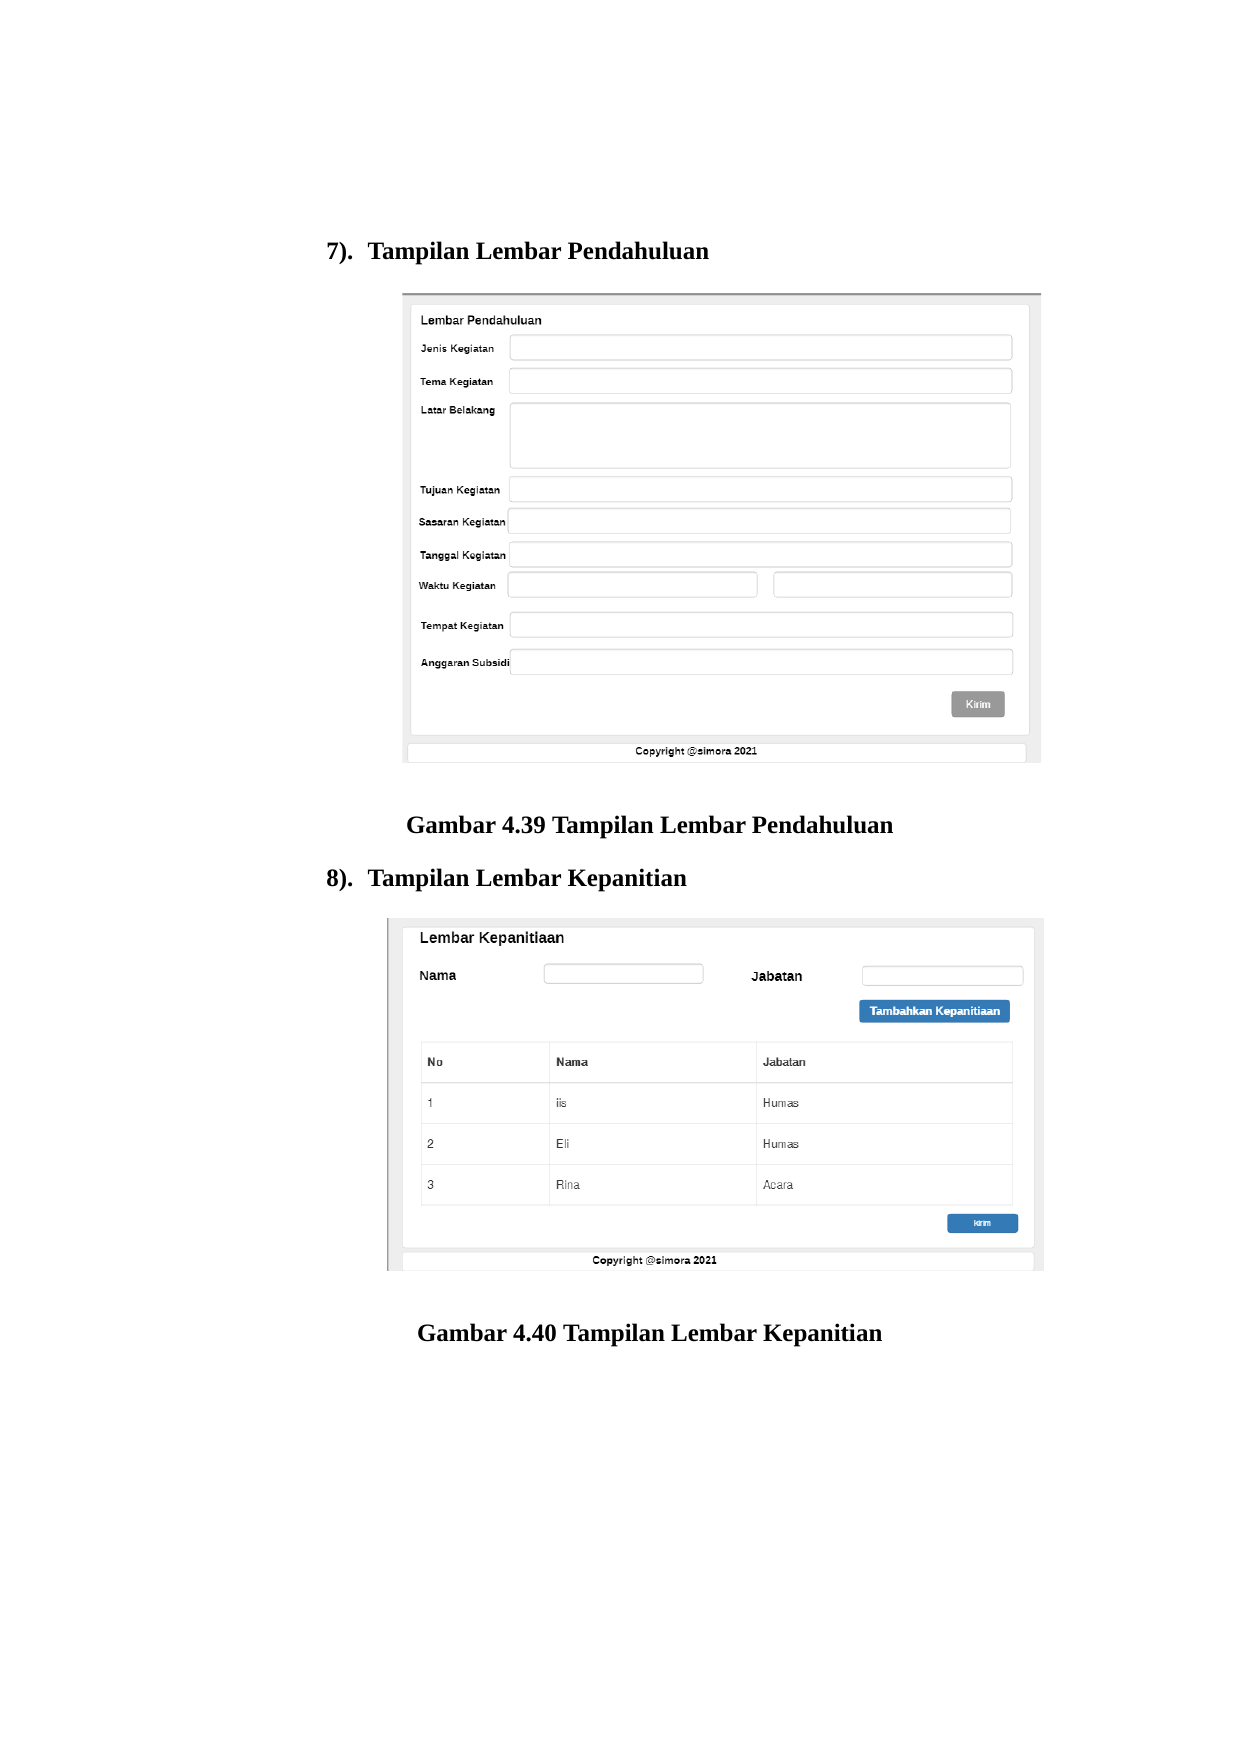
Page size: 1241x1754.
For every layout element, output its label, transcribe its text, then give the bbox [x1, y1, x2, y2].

picture [402, 293, 1042, 763]
list Tampilan Lembar Kepanitian [326, 863, 1063, 892]
text Gambar 4.39 Tampilan Lembar Pendahuluan [236, 810, 1063, 838]
list Tampilan Lembar Pendahuluan [326, 236, 1063, 265]
table_header [376, 905, 1064, 1305]
text Gambar 4.40 Tampilan Lembar Kepanitian [236, 1318, 1063, 1347]
table_header [377, 278, 1063, 797]
picture [387, 918, 1044, 1271]
